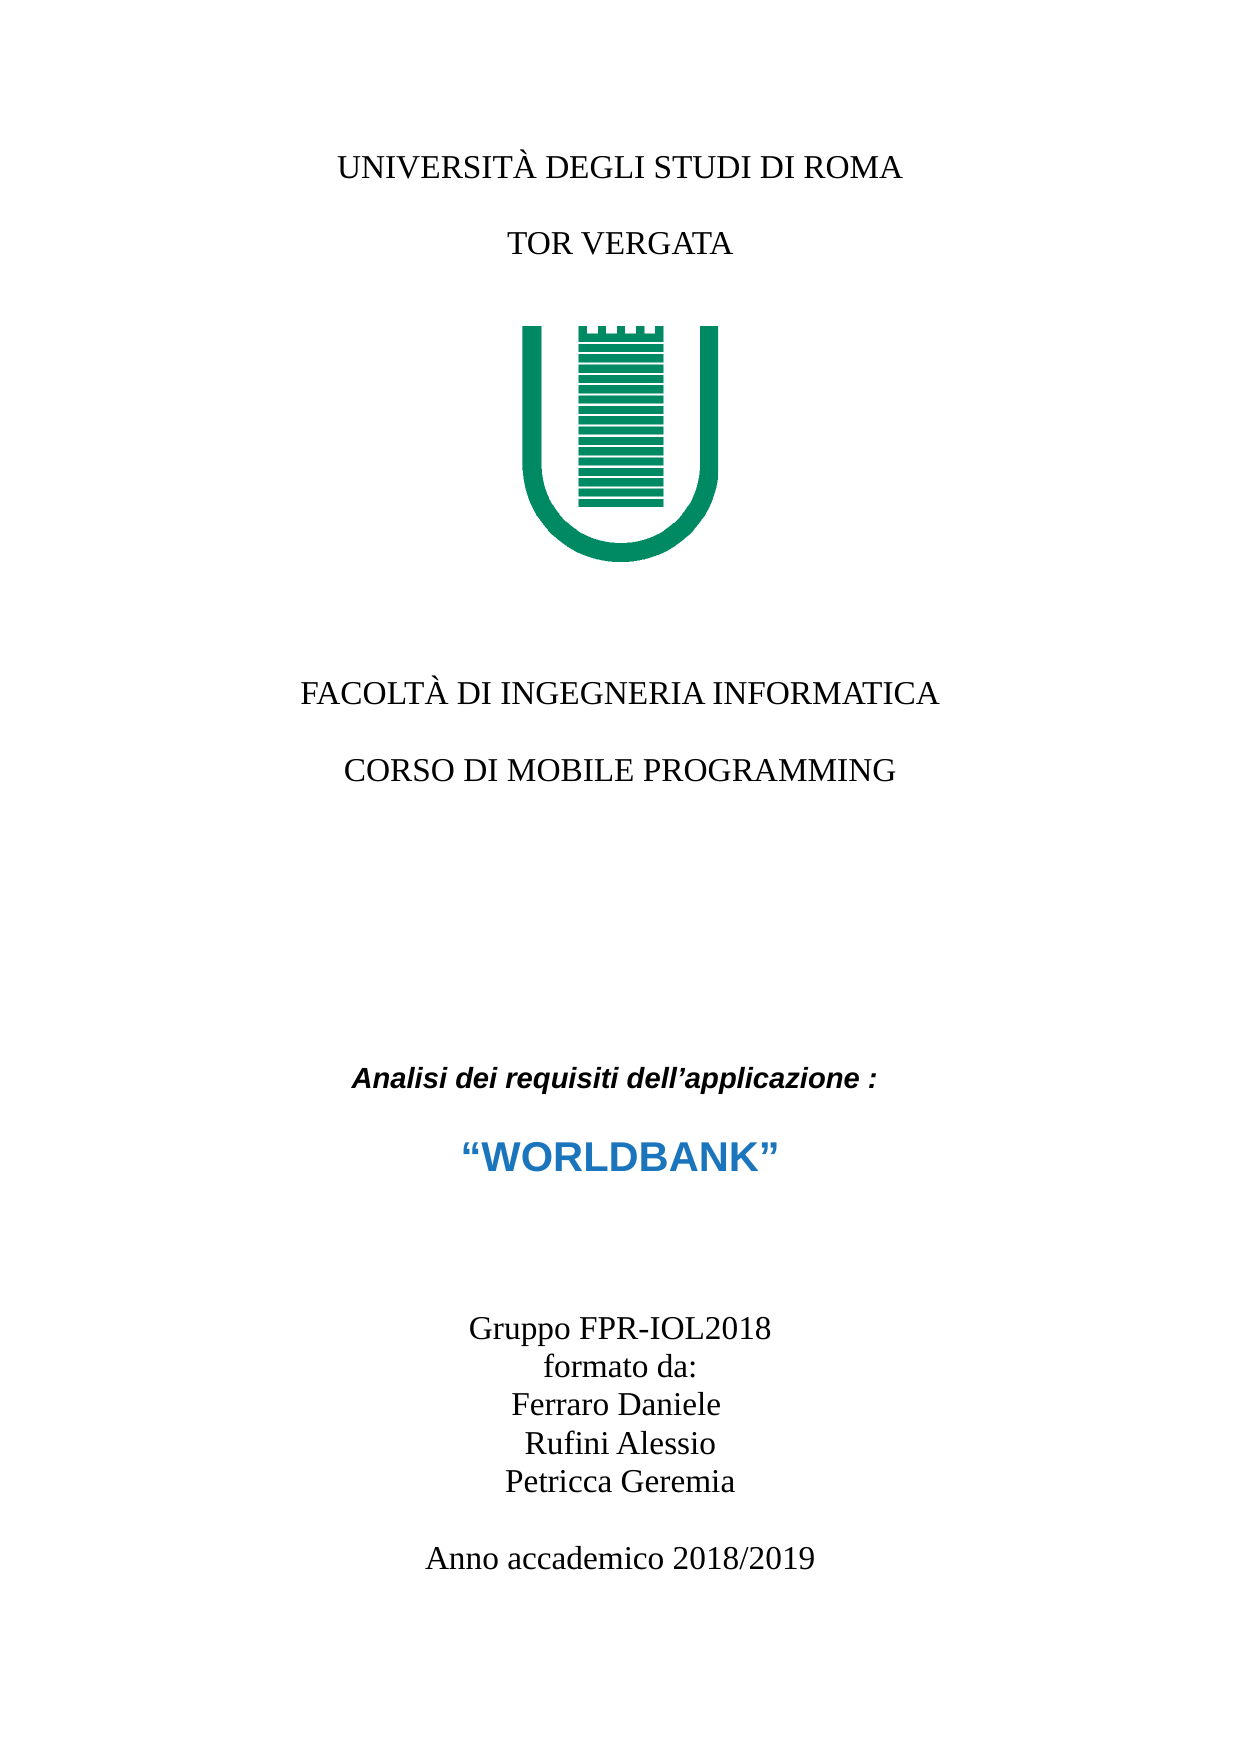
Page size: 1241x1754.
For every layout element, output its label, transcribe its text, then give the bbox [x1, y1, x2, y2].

picture [522, 326, 719, 562]
text CORSO DI MOBILE PROGRAMMING [118, 750, 1122, 788]
text Rufini Alessio [118, 1423, 1122, 1461]
text Anno accademico 2018/2019 [118, 1538, 1122, 1576]
text formato da: [118, 1346, 1122, 1384]
text FACOLTÀ DI INGEGNERIA INFORMATICA [118, 673, 1122, 711]
text Petricca Geremia [118, 1461, 1122, 1499]
title “WORLDBANK” [118, 1132, 1122, 1180]
text Ferraro Daniele [118, 1384, 1122, 1423]
title Analisi dei requisiti dell’applicazione : [118, 1061, 1122, 1095]
text UNIVERSITÀ DEGLI STUDI DI ROMA [118, 147, 1122, 185]
text TOR VERGATA [118, 223, 1122, 262]
text Gruppo FPR-IOL2018 [118, 1308, 1122, 1346]
